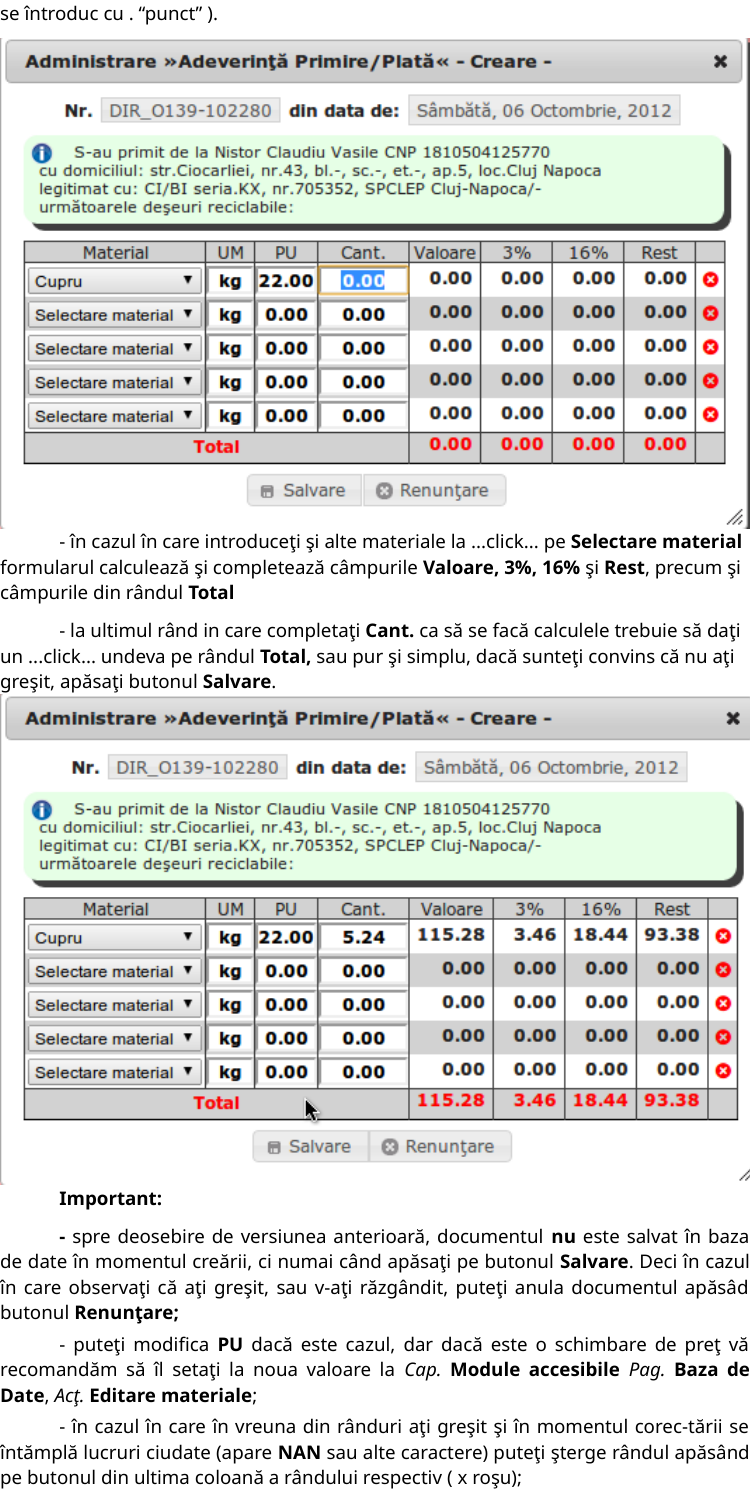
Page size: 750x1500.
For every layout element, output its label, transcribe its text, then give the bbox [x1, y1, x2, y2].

text - în cazul în care în vreuna din rânduri aţi greşit şi în momentul corec-tării se întămplă lucruri ciudate (apare NAN sau alte caractere) puteţi şterge rândul apăsând pe butonul din ultima coloană a rândului respectiv ( x roşu); [0, 1413, 750, 1490]
text - la ultimul rând in care completaţi Cant. ca să se facă calculele trebuie să daţi un ...click... undeva pe rândul Total, sau pur şi simplu, dacă sunteţi convins că nu aţi greşit, apăsaţi butonul Salvare. [0, 618, 750, 694]
text Important: [0, 1185, 750, 1210]
text - în cazul în care introduceţi şi alte materiale la ...click... pe Selectare material formularul calculează şi completează câmpurile Valoare, 3%, 16% şi Rest, precum şi câmpurile din rândul Total [0, 529, 750, 605]
text se întroduc cu . “punct” ). [0, 0, 750, 26]
picture [0, 694, 750, 1185]
text - puteţi modifica PU dacă este cazul, dar dacă este o schimbare de preţ vă recomandăm să îl setaţi la noua valoare la Cap. Module accesibile Pag. Baza de Date, Acţ. Editare materiale; [0, 1331, 750, 1407]
picture [0, 38, 750, 529]
text - spre deosebire de versiunea anterioară, documentul nu este salvat în baza de date în momentul creării, ci numai când apăsaţi pe butonul Salvare. Deci în cazul în care observaţi că aţi greşit, sau v-aţi răzgândit, puteţi anula documentul apăsâd butonul Renunţare; [0, 1223, 750, 1325]
